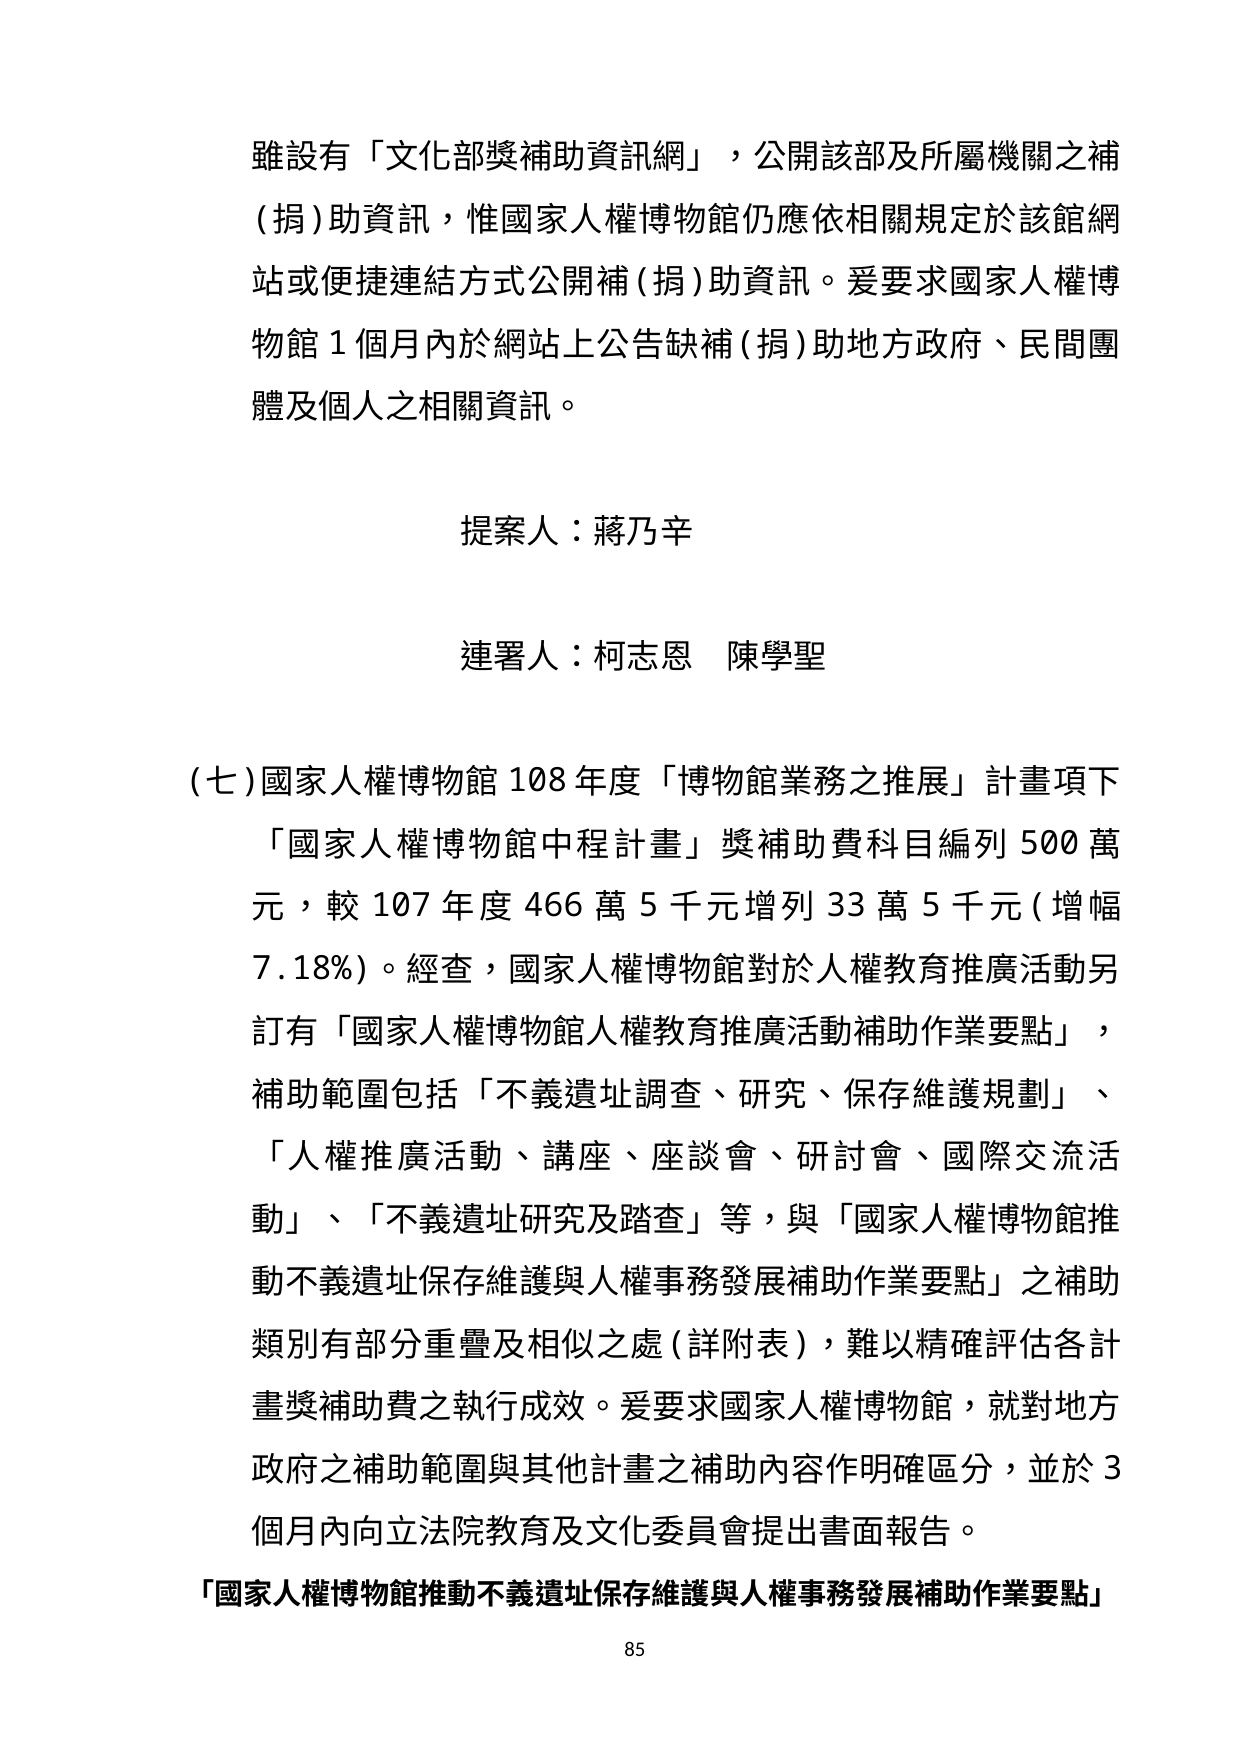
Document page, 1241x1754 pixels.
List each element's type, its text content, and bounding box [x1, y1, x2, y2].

text (七)國家人權博物館108年度「博物館業務之推展」計畫項下「國家人權博物館中程計畫」獎補助費科目編列500萬元，較107年度466萬5千元增列33萬5千元(增幅7.18%)。經查，國家人權博物館對於人權教育推廣活動另訂有「國家人權博物館人權教育推廣活動補助作業要點」，補助範圍包括「不義遺址調查、研究、保存維護規劃」、「人權推廣活動、講座、座談會、研討會、國際交流活動」、「不義遺址研究及踏查」等，與「國家人權博物館推動不義遺址保存維護與人權事務發展補助作業要點」之補助類別有部分重疊及相似之處(詳附表)，難以精確評估各計畫獎補助費之執行成效。爰要求國家人權博物館，就對地方政府之補助範圍與其他計畫之補助內容作明確區分，並於3個月內向立法院教育及文化委員會提出書面報告。 [185, 737, 1122, 1550]
text 連署人：柯志恩 陳學聖 [460, 612, 1122, 675]
text 提案人：蔣乃辛 [460, 487, 1122, 550]
text 「國家人權博物館推動不義遺址保存維護與人權事務發展補助作業要點」 [185, 1550, 1122, 1612]
text 雖設有「文化部獎補助資訊網」，公開該部及所屬機關之補(捐)助資訊，惟國家人權博物館仍應依相關規定於該館網站或便捷連結方式公開補(捐)助資訊。爰要求國家人權博物館1個月內於網站上公告缺補(捐)助地方政府、民間團體及個人之相關資訊。 [185, 112, 1122, 425]
